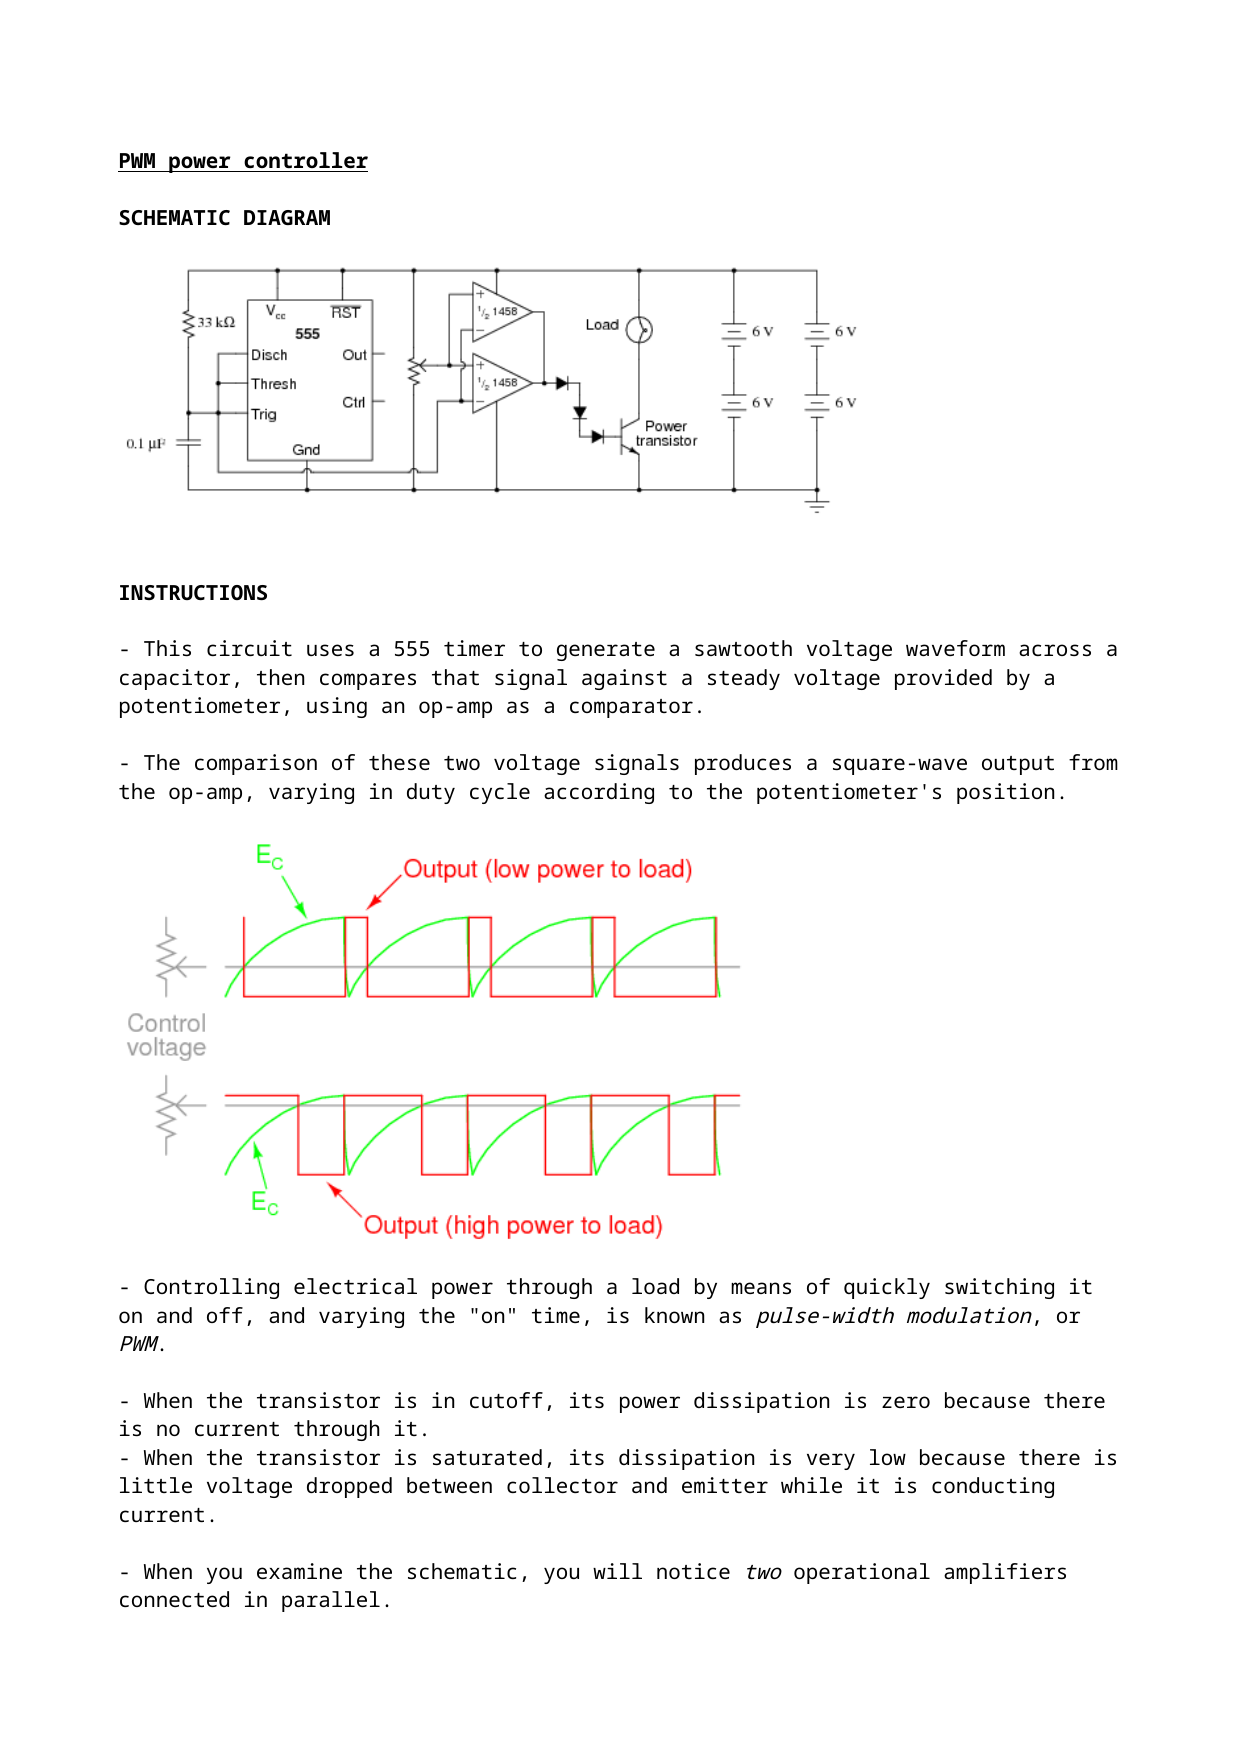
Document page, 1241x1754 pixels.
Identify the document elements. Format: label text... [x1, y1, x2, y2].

text - When the transistor is saturated, its dissipation is very low because there is little voltage dropped between collector and emitter while it is conducting current. [118, 1443, 1122, 1528]
text - Controlling electrical power through a load by means of quickly switching it on and off, and varying the "on" time, is known as pulse-width modulation, or PWM. [118, 1272, 1122, 1358]
picture [118, 838, 748, 1243]
text - This circuit uses a 555 timer to generate a sawtooth voltage waveform across a capacitor, then compares that signal against a steady voltage provided by a potentiometer, using an op-amp as a comparator. [118, 634, 1122, 720]
picture [118, 260, 869, 521]
text - When the transistor is in cutoff, its power dissipation is zero because there is no current through it. [118, 1386, 1122, 1443]
text SCHEMATIC DIAGRAM [118, 203, 1122, 232]
text INSTRUCTIONS [118, 578, 1122, 606]
subtitle PWM power controller [118, 147, 1122, 175]
text - The comparison of these two voltage signals produces a square-wave output from the op-amp, varying in duty cycle according to the potentiometer's position. [118, 748, 1122, 805]
text - When you examine the schematic, you will notice two operational amplifiers connected in parallel. [118, 1557, 1122, 1614]
